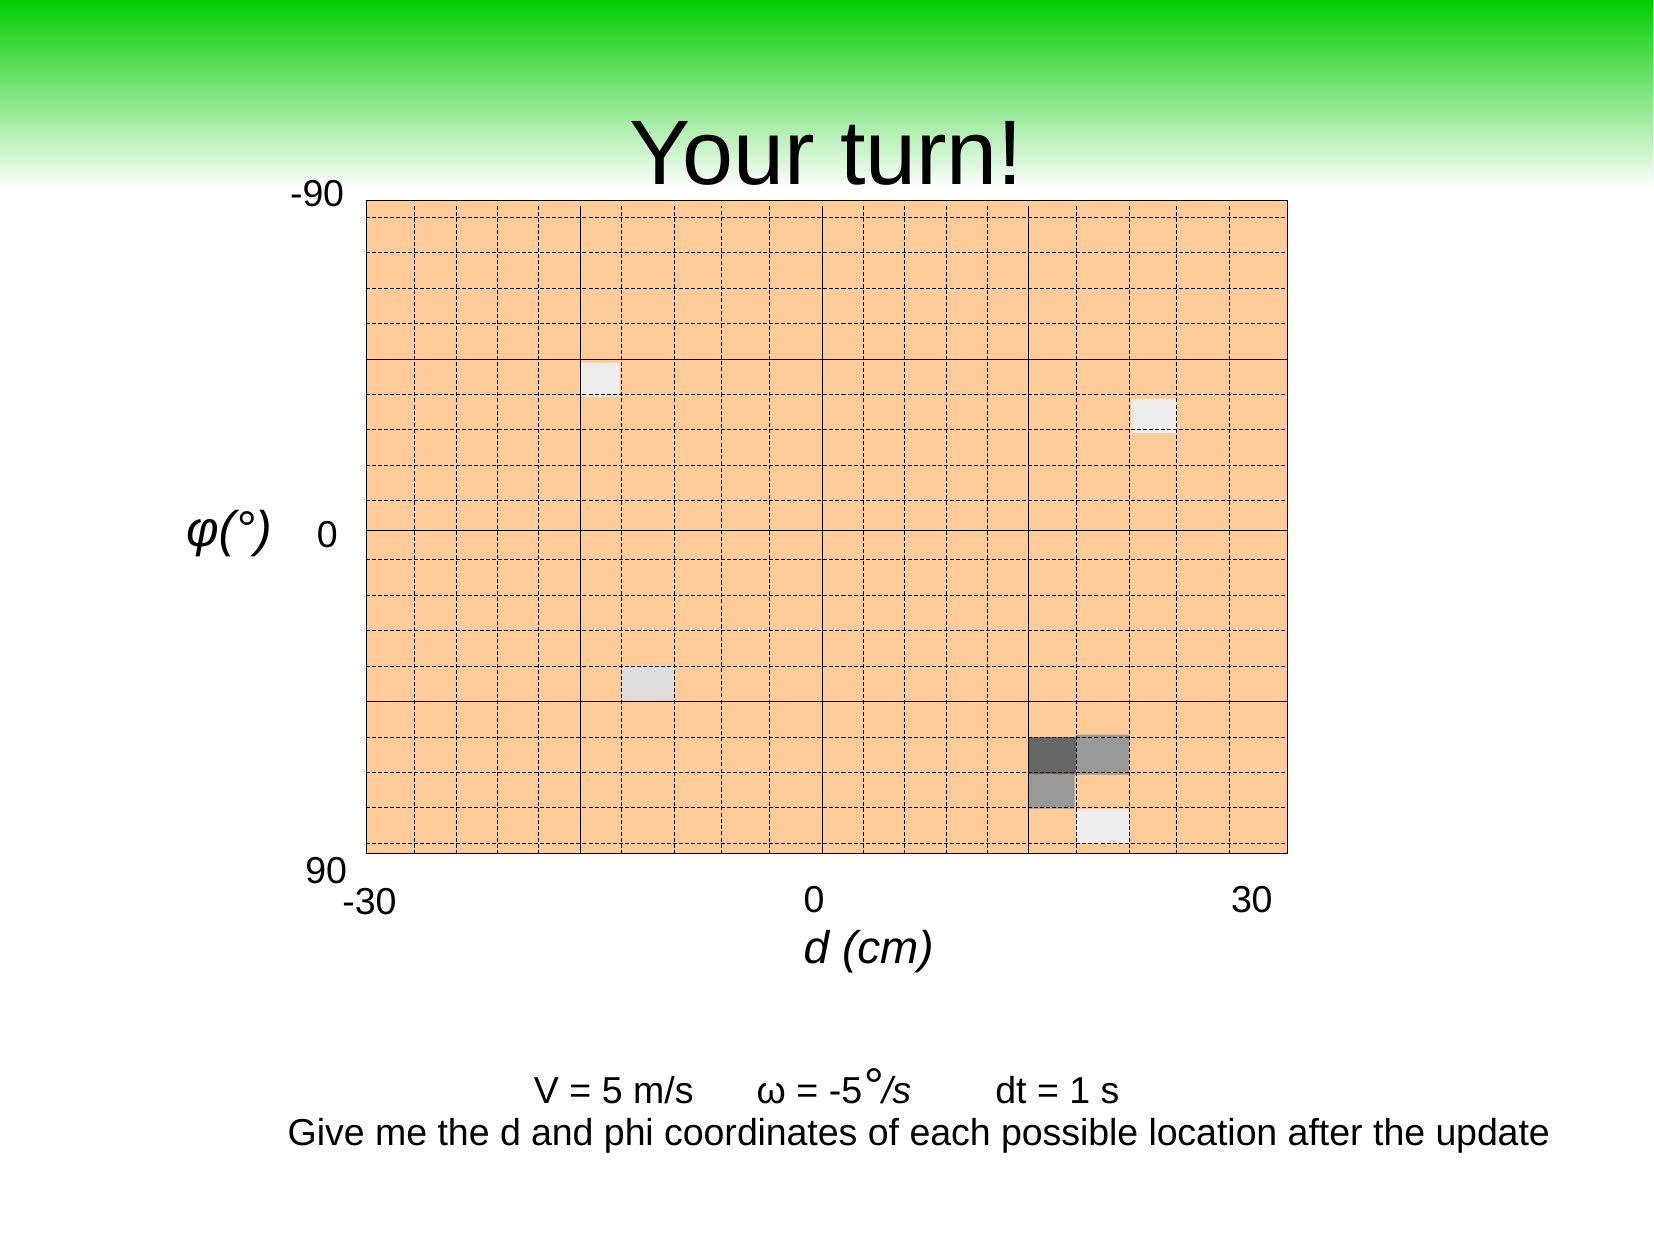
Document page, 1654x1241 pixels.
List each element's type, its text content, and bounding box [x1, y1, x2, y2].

text_box 0 [302, 506, 355, 563]
text_box -90 [275, 164, 359, 229]
text_box 0 [789, 871, 842, 936]
text_box [581, 531, 822, 701]
text_box V = 5 m/s ω = -5°/s dt = 1 s [519, 1051, 1135, 1104]
text_box [1029, 531, 1288, 701]
text_box [581, 360, 822, 530]
text_box [0, 0, 1654, 189]
text_box Give me the d and phi coordinates of each possible location after the update [272, 1104, 1566, 1162]
text_box [823, 531, 1028, 701]
text_box [1029, 360, 1288, 530]
text_box [1029, 702, 1288, 854]
text_box [366, 200, 1288, 359]
text_box 30 [1216, 871, 1288, 936]
text_box [823, 360, 1028, 530]
text_box φ(°) [171, 494, 349, 709]
title Your turn! [82, 49, 1571, 257]
text_box [366, 531, 580, 701]
text_box 90 [290, 842, 362, 907]
text_box [366, 702, 580, 854]
text_box [366, 360, 580, 530]
text_box d (cm) [789, 914, 949, 981]
text_box -30 [327, 872, 412, 937]
text_box [581, 702, 822, 854]
text_box [823, 702, 1028, 854]
